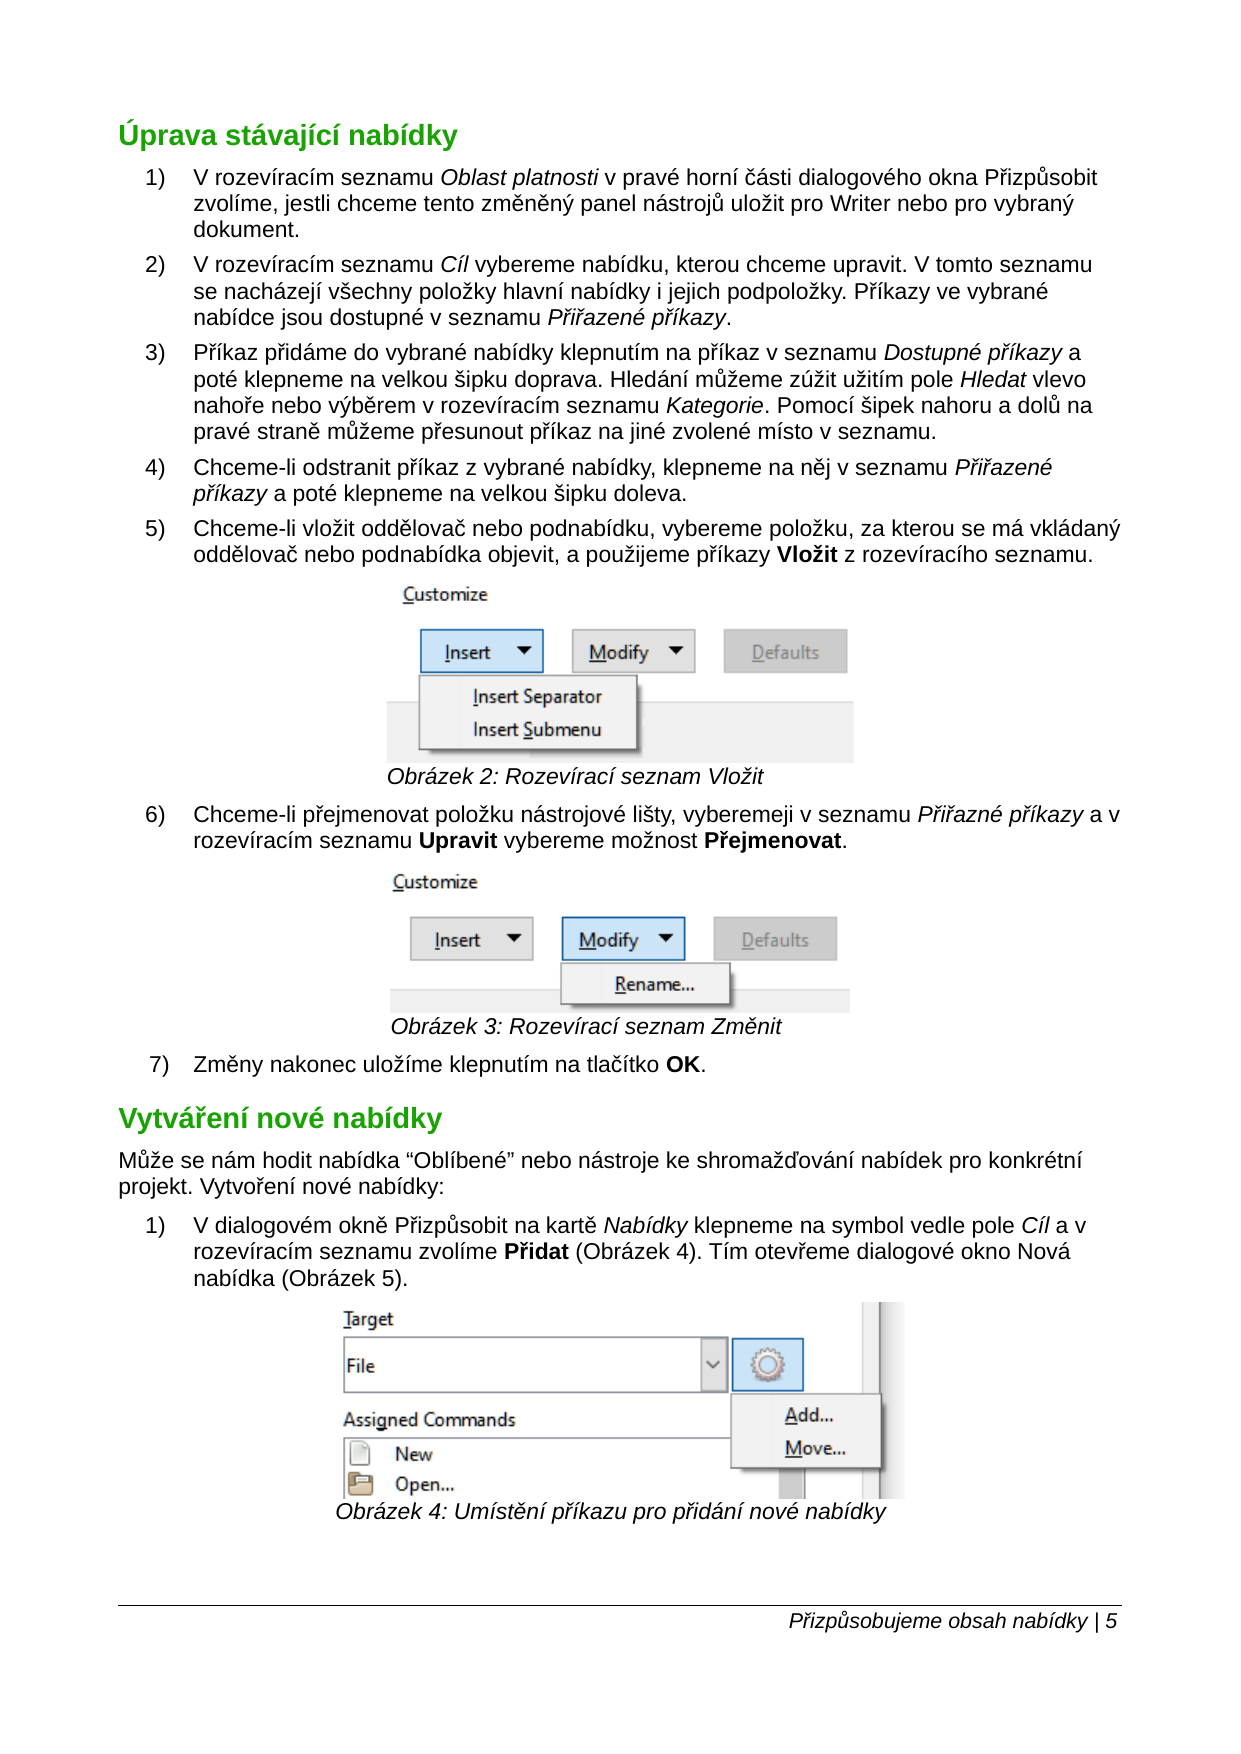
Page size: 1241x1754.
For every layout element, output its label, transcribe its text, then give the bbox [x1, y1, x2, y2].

list Může se nám hodit nabídka “Oblíbené” nebo nástroje ke shromažďování nabídek pro konkrétní projekt. Vytvoření nové nabídky: [118, 1147, 1122, 1199]
picture [386, 579, 854, 763]
list Příkaz přidáme do vybrané nabídky klepnutím na příkaz v seznamu Dostupné příkazy a poté klepneme na velkou šipku doprava. Hledání můžeme zúžit užitím pole Hledat vlevo nahoře nebo výběrem v rozevíracím seznamu Kategorie. Pomocí šipek nahoru a dolů na pravé straně můžeme přesunout příkaz na jiné zvolené místo v seznamu. [165, 339, 1122, 445]
list Chceme-li přejmenovat položku nástrojové lišty, vyberemeji v seznamu Přiřazné příkazy a v rozevíracím seznamu Upravit vybereme možnost Přejmenovat. [165, 801, 1122, 854]
picture [335, 1302, 905, 1499]
subtitle Vytváření nové nabídky [118, 1101, 1122, 1135]
text Obrázek 3: Rozevírací seznam Změnit [390, 1013, 850, 1039]
text Obrázek 2: Rozevírací seznam Vložit [387, 763, 854, 789]
list Chceme-li odstranit příkaz z vybrané nabídky, klepneme na něj v seznamu Přiřazené příkazy a poté klepneme na velkou šipku doleva. [165, 453, 1122, 506]
text Obrázek 4: Umístění příkazu pro přidání nové nabídky [335, 1499, 905, 1525]
subtitle Úprava stávající nabídky [118, 118, 1122, 152]
list Chceme-li vložit oddělovač nebo podnabídku, vybereme položku, za kterou se má vkládaný oddělovač nebo podnabídka objevit, a použijeme příkazy Vložit z rozevíracího seznamu. [165, 515, 1122, 568]
list Změny nakonec uložíme klepnutím na tlačítko OK. [169, 1051, 1122, 1078]
list V rozevíracím seznamu Cíl vybereme nabídku, kterou chceme upravit. V tomto seznamu se nacházejí všechny položky hlavní nabídky i jejich podpoložky. Příkazy ve vybrané nabídce jsou dostupné v seznamu Přiřazené příkazy. [165, 251, 1122, 330]
list V rozevíracím seznamu Oblast platnosti v pravé horní části dialogového okna Přizpůsobit zvolíme, jestli chceme tento změněný panel nástrojů uložit pro Writer nebo pro vybraný dokument. [165, 163, 1122, 242]
list V dialogovém okně Přizpůsobit na kartě Nabídky klepneme na symbol vedle pole Cíl a v rozevíracím seznamu zvolíme Přidat (Obrázek 4). Tím otevřeme dialogové okno Nová nabídka (Obrázek 5). [165, 1212, 1122, 1291]
picture [390, 865, 850, 1013]
